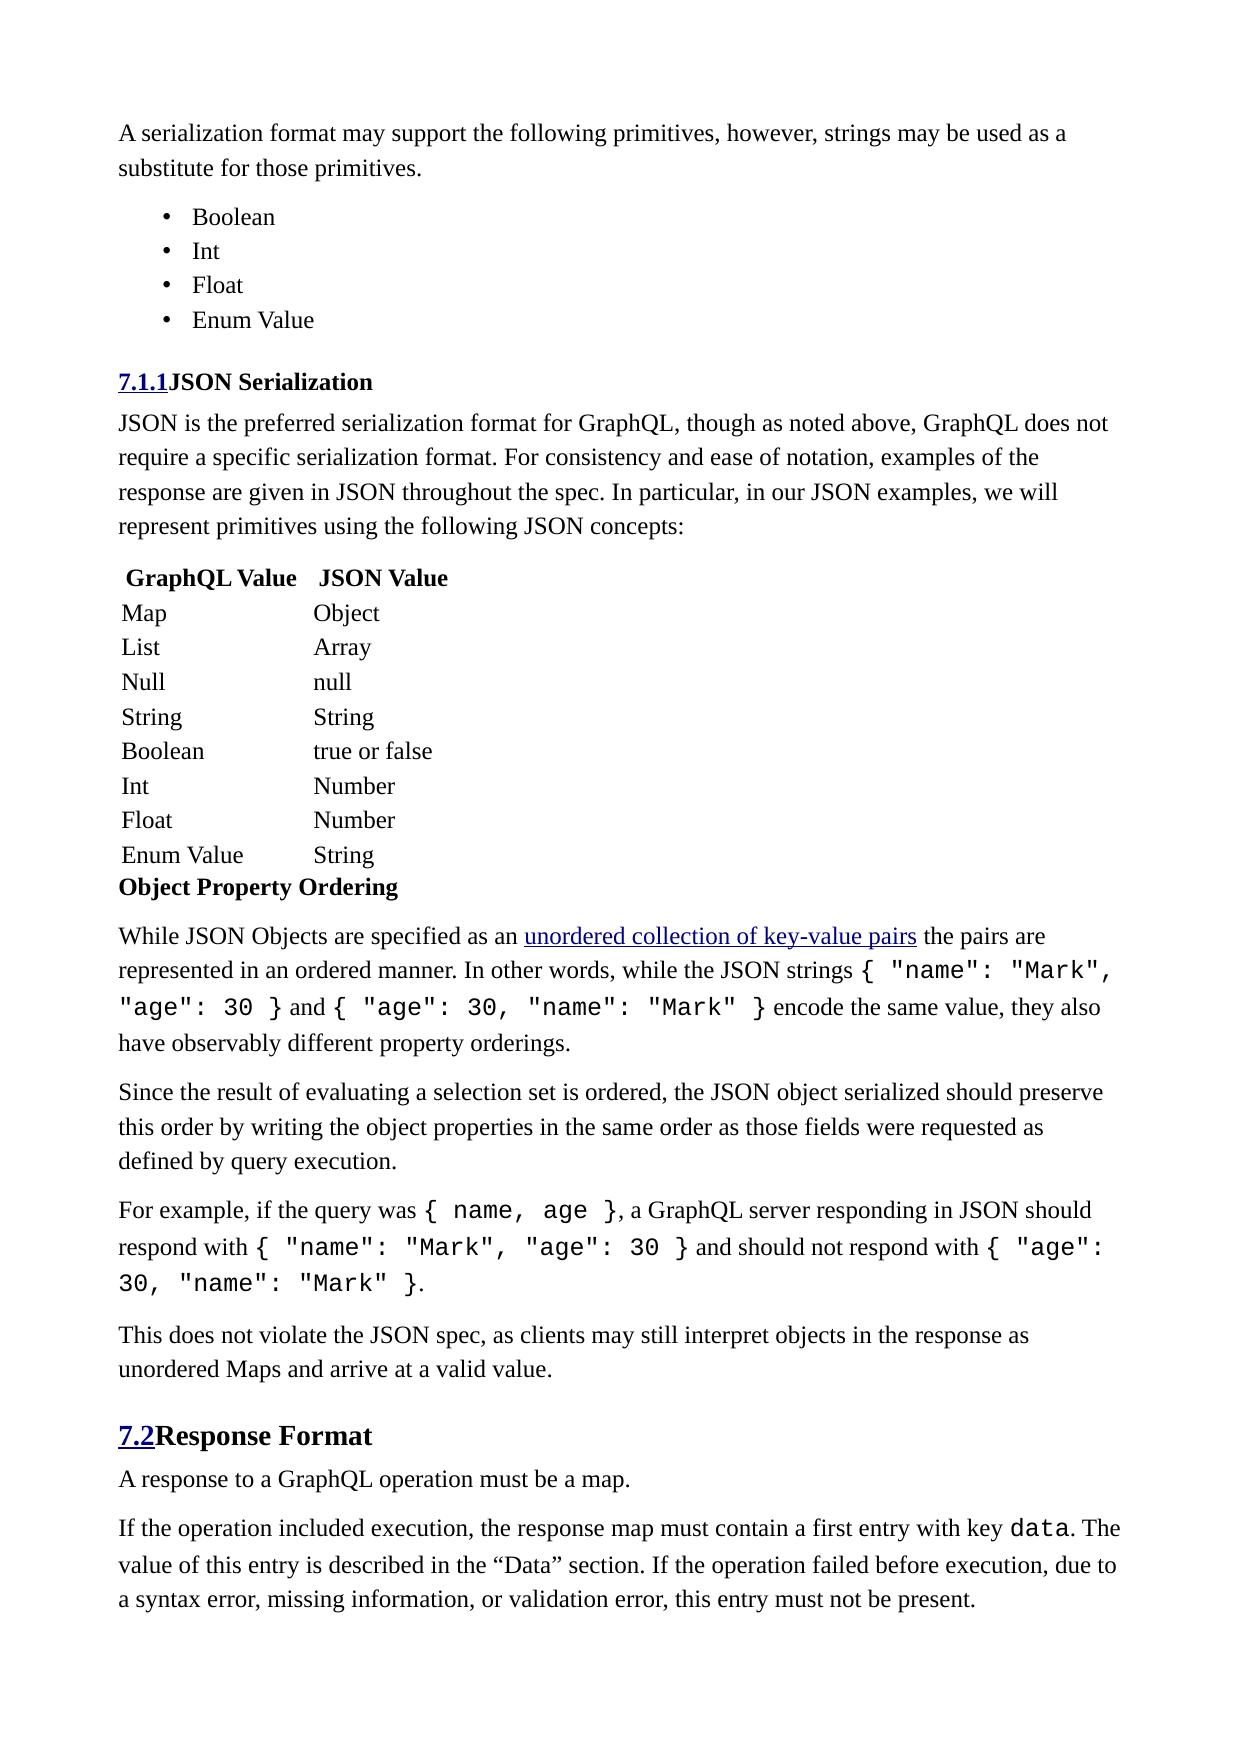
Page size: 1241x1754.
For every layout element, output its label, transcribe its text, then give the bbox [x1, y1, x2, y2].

text This does not violate the JSON spec, as clients may still interpret objects in the response as unordered Maps and arrive at a valid value. [118, 1320, 1122, 1383]
list Int [162, 236, 1122, 265]
list Float [162, 271, 1122, 299]
table_cell Int [118, 768, 310, 802]
table_cell Enum Value [118, 837, 310, 872]
text A response to a GraphQL operation must be a map. [118, 1464, 1122, 1493]
text A serialization format may support the following primitives, however, strings may be used as a substitute for those primitives. [118, 118, 1122, 181]
text JSON is the preferred serialization format for GraphQL, though as noted above, GraphQL does not require a specific serialization format. For consistency and ease of notation, examples of the response are given in JSON throughout the spec. In particular, in our JSON examples, we will represent primitives using the following JSON concepts: [118, 408, 1122, 540]
table_cell Number [310, 768, 462, 802]
table_cell String [118, 699, 310, 733]
text Object Property Ordering [118, 872, 1122, 900]
table_cell null [310, 664, 462, 699]
table_cell Null [118, 664, 310, 699]
table_cell Map [118, 595, 310, 629]
table_cell String [310, 699, 462, 733]
table_cell Float [118, 803, 310, 837]
table_cell Number [310, 803, 462, 837]
table_header JSON Value [310, 560, 462, 595]
table_header GraphQL Value [118, 560, 310, 595]
table_cell true or false [310, 733, 462, 768]
text For example, if the query was { name, age }, a GraphQL server responding in JSON should respond with { "name": "Mark", "age": 30 } and should not respond with { "age": 30, "name": "Mark" }. [118, 1195, 1122, 1299]
subtitle 7.2Response Format [118, 1418, 1122, 1452]
list Boolean [162, 202, 1122, 230]
list Enum Value [162, 305, 1122, 334]
text Since the result of evaluating a selection set is ordered, the JSON object serialized should preserve this order by writing the object properties in the same order as those fields were requested as defined by query execution. [118, 1077, 1122, 1175]
table_cell Object [310, 595, 462, 629]
table_cell Array [310, 630, 462, 664]
table_cell String [310, 837, 462, 872]
text While JSON Objects are specified as an unordered collection of key‐value pairs the pairs are represented in an ordered manner. In other words, while the JSON strings { "name": "Mark", "age": 30 } and { "age": 30, "name": "Mark" } encode the same value, they also have observably different property orderings. [118, 921, 1122, 1057]
table_cell Boolean [118, 733, 310, 768]
table_cell List [118, 630, 310, 664]
text If the operation included execution, the response map must contain a first entry with key data. The value of this entry is described in the “Data” section. If the operation failed before execution, due to a syntax error, missing information, or validation error, this entry must not be present. [118, 1513, 1122, 1613]
subtitle 7.1.1JSON Serialization [118, 367, 1122, 395]
